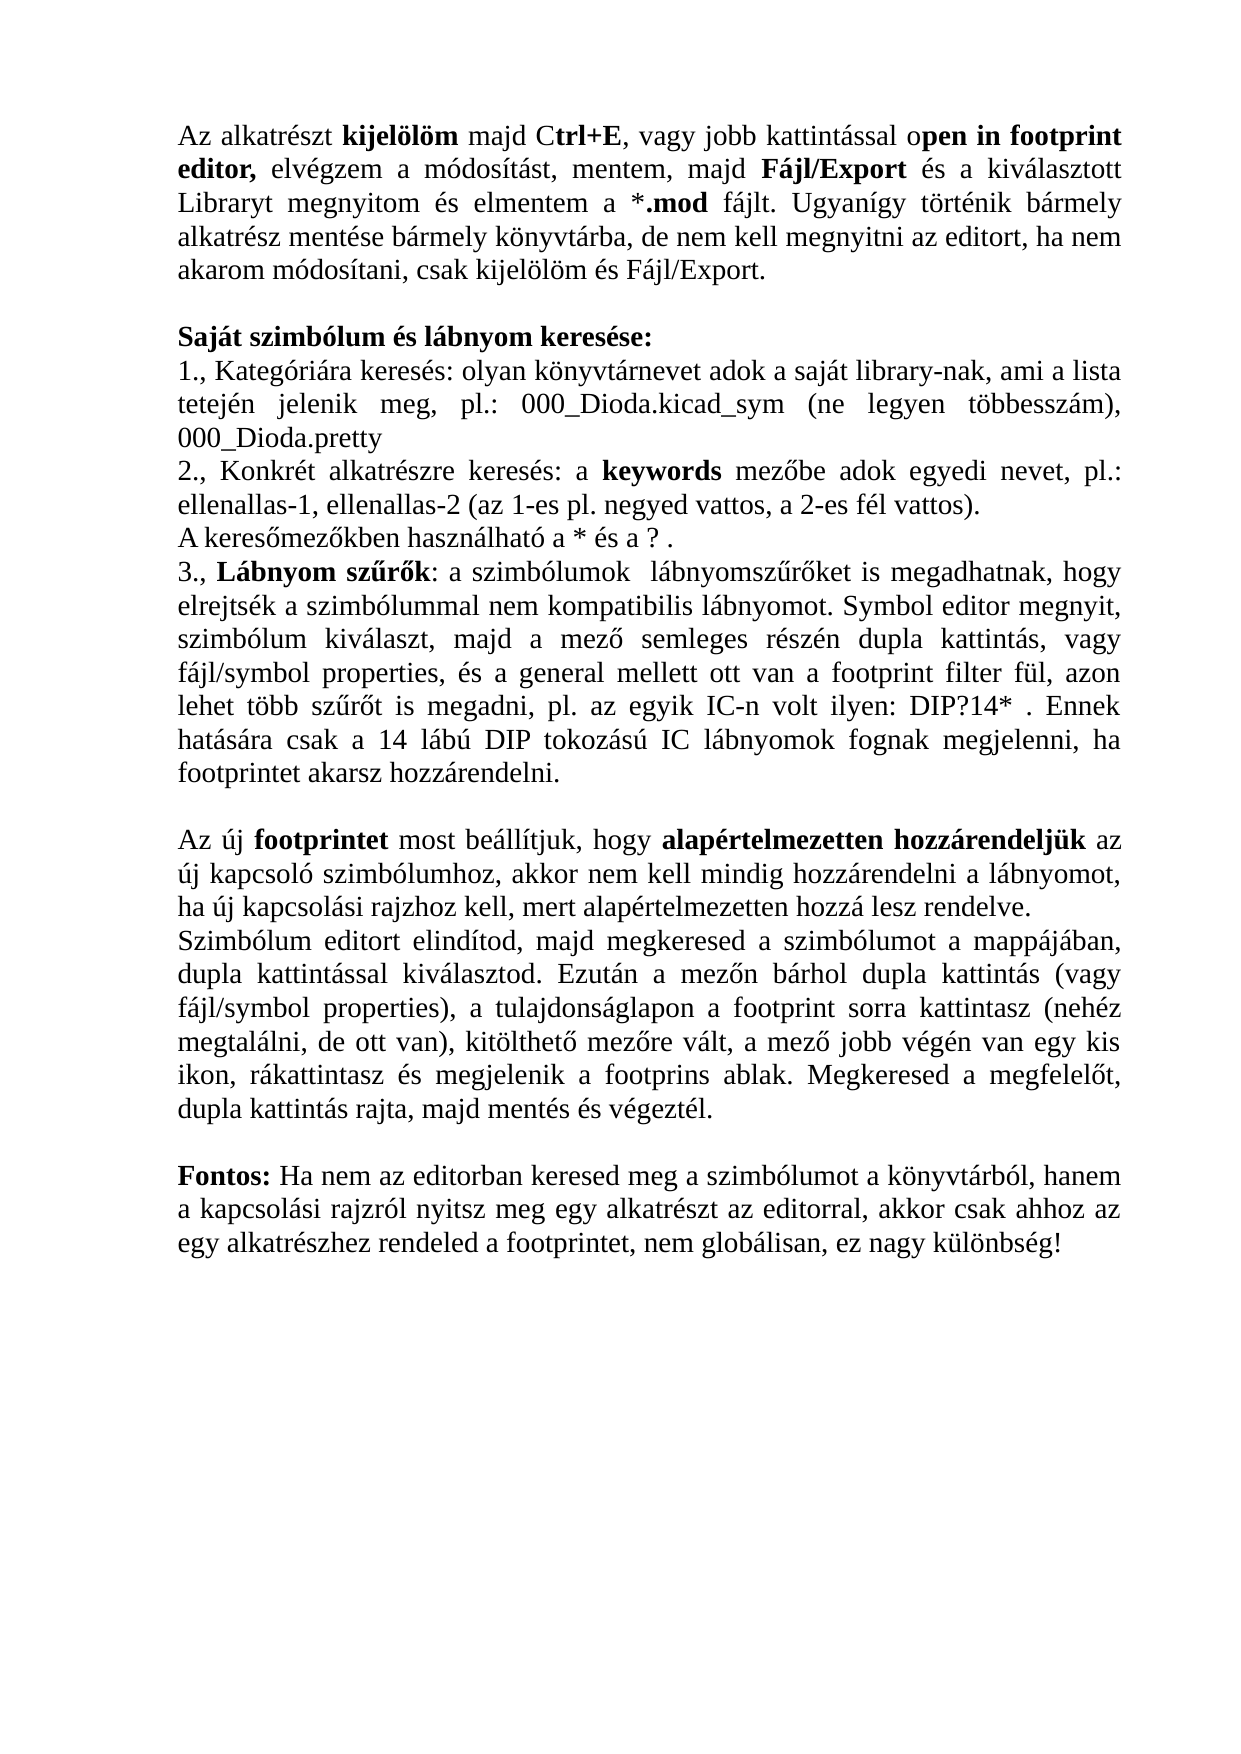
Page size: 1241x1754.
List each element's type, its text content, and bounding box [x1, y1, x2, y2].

text Az alkatrészt kijelölöm majd Ctrl+E, vagy jobb kattintással open in footprint editor, elvégzem a módosítást, mentem, majd Fájl/Export és a kiválasztott Libraryt megnyitom és elmentem a *.mod fájlt. Ugyanígy történik bármely alkatrész mentése bármely könyvtárba, de nem kell megnyitni az editort, ha nem akarom módosítani, csak kijelölöm és Fájl/Export. [177, 118, 1122, 286]
text A keresőmezőkben használható a * és a ? . [177, 521, 1122, 554]
text 3., Lábnyom szűrők: a szimbólumok lábnyomszűrőket is megadhatnak, hogy elrejtsék a szimbólummal nem kompatibilis lábnyomot. Symbol editor megnyit, szimbólum kiválaszt, majd a mező semleges részén dupla kattintás, vagy fájl/symbol properties, és a general mellett ott van a footprint filter fül, azon lehet több szűrőt is megadni, pl. az egyik IC-n volt ilyen: DIP?14* . Ennek hatására csak a 14 lábú DIP tokozású IC lábnyomok fognak megjelenni, ha footprintet akarsz hozzárendelni. [177, 554, 1122, 789]
text 2., Konkrét alkatrészre keresés: a keywords mezőbe adok egyedi nevet, pl.: ellenallas-1, ellenallas-2 (az 1-es pl. negyed vattos, a 2-es fél vattos). [177, 453, 1122, 521]
text Szimbólum editort elindítod, majd megkeresed a szimbólumot a mappájában, dupla kattintással kiválasztod. Ezután a mezőn bárhol dupla kattintás (vagy fájl/symbol properties), a tulajdonságlapon a footprint sorra kattintasz (nehéz megtalálni, de ott van), kitölthető mezőre vált, a mező jobb végén van egy kis ikon, rákattintasz és megjelenik a footprins ablak. Megkeresed a megfelelőt, dupla kattintás rajta, majd mentés és végeztél. [177, 923, 1122, 1124]
text Fontos: Ha nem az editorban keresed meg a szimbólumot a könyvtárból, hanem a kapcsolási rajzról nyitsz meg egy alkatrészt az editorral, akkor csak ahhoz az egy alkatrészhez rendeled a footprintet, nem globálisan, ez nagy különbség! [177, 1158, 1122, 1258]
text 1., Kategóriára keresés: olyan könyvtárnevet adok a saját library-nak, ami a lista tetején jelenik meg, pl.: 000_Dioda.kicad_sym (ne legyen többesszám), 000_Dioda.pretty [177, 353, 1122, 453]
text Saját szimbólum és lábnyom keresése: [177, 319, 1122, 353]
text Az új footprintet most beállítjuk, hogy alapértelmezetten hozzárendeljük az új kapcsoló szimbólumhoz, akkor nem kell mindig hozzárendelni a lábnyomot, ha új kapcsolási rajzhoz kell, mert alapértelmezetten hozzá lesz rendelve. [177, 822, 1122, 923]
